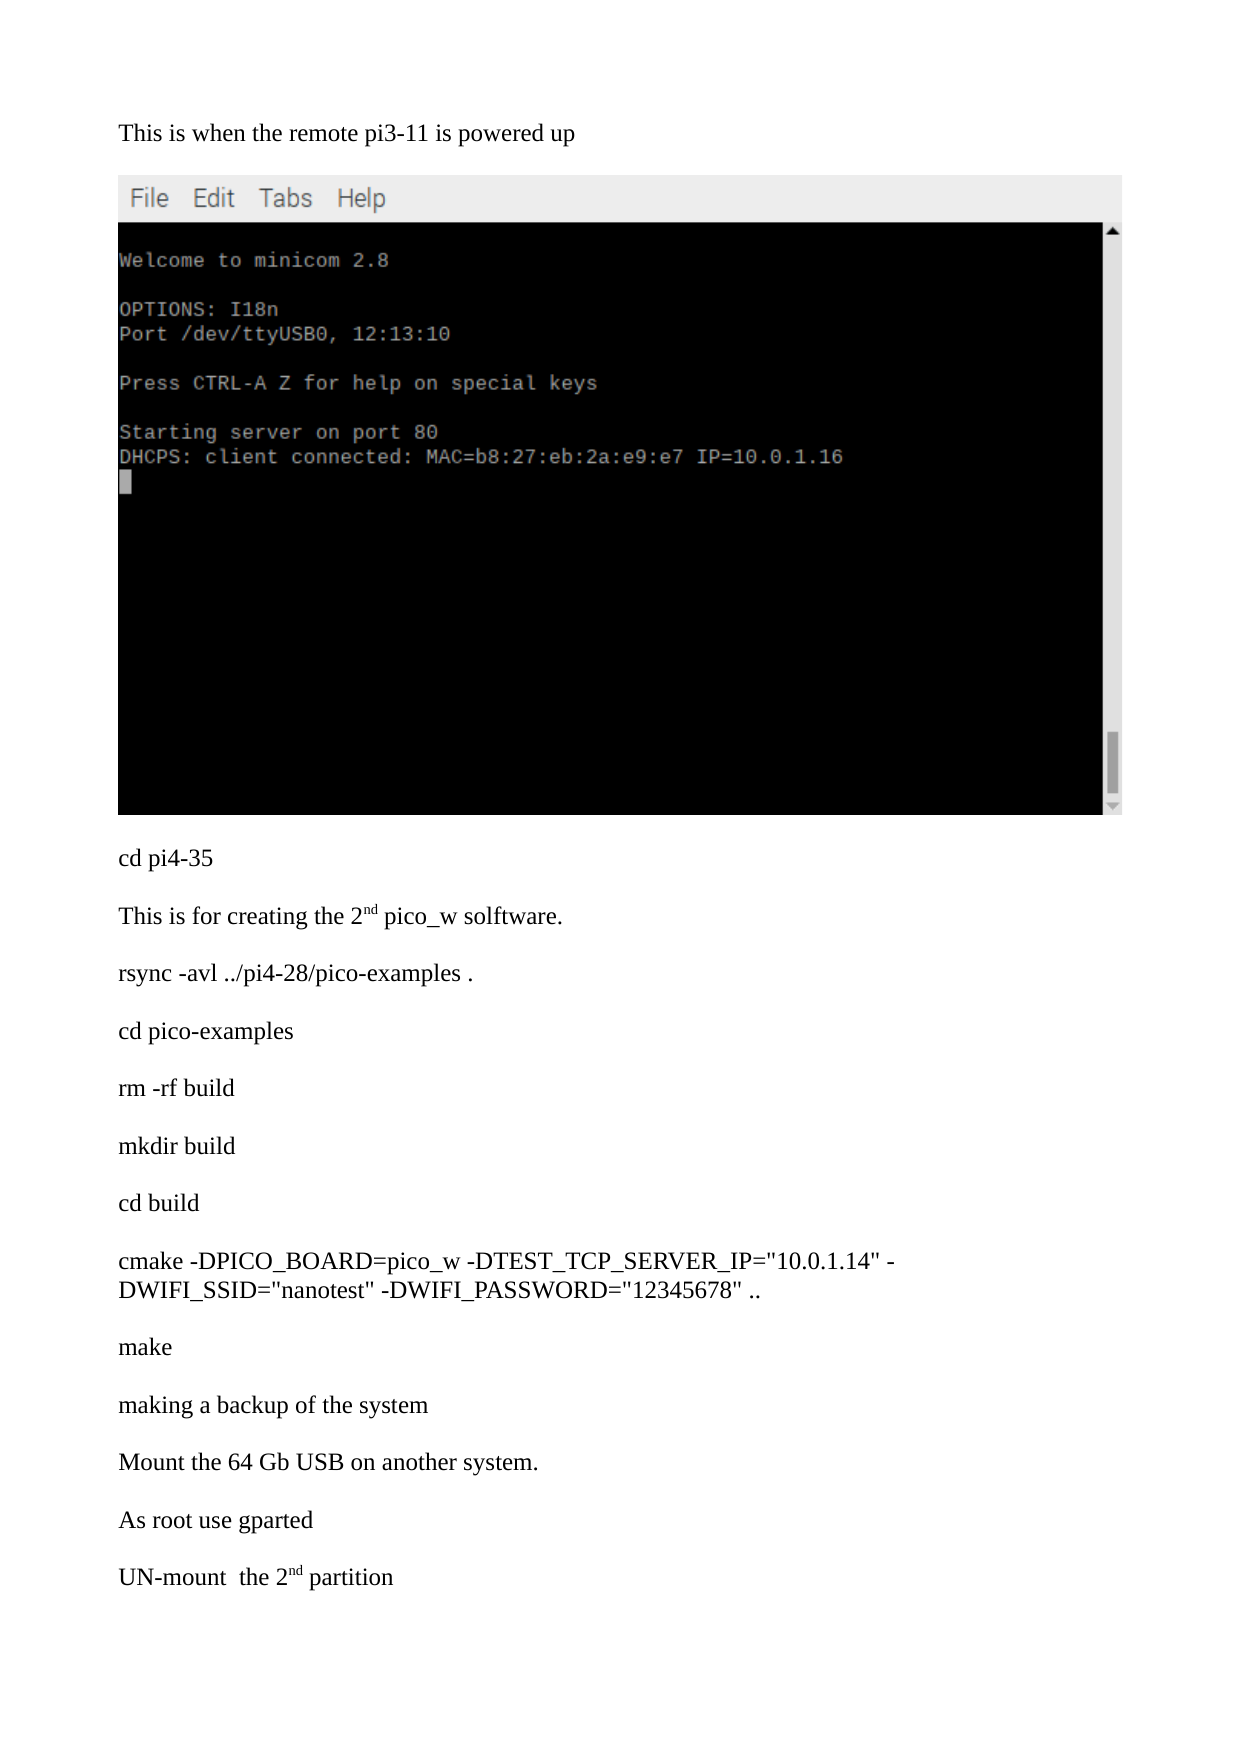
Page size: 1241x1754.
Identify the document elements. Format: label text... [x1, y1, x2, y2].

text cd pi4-35 [118, 843, 1122, 872]
text This is when the remote pi3-11 is powered up [118, 118, 1122, 147]
text cmake -DPICO_BOARD=pico_w -DTEST_TCP_SERVER_IP="10.0.1.14" -DWIFI_SSID="nanotest" -DWIFI_PASSWORD="12345678" .. [118, 1246, 1122, 1303]
text making a backup of the system [118, 1390, 1122, 1418]
text rm -rf build [118, 1073, 1122, 1102]
text cd pico-examples [118, 1016, 1122, 1045]
text make [118, 1332, 1122, 1361]
picture [118, 175, 1123, 815]
text UN-mount the 2nd partition [118, 1562, 1122, 1591]
text cd build [118, 1188, 1122, 1217]
text mkdir build [118, 1131, 1122, 1160]
text As root use gparted [118, 1505, 1122, 1533]
text This is for creating the 2nd pico_w solftware. [118, 901, 1122, 930]
text Mount the 64 Gb USB on another system. [118, 1447, 1122, 1476]
text rsync -avl ../pi4-28/pico-examples . [118, 958, 1122, 987]
